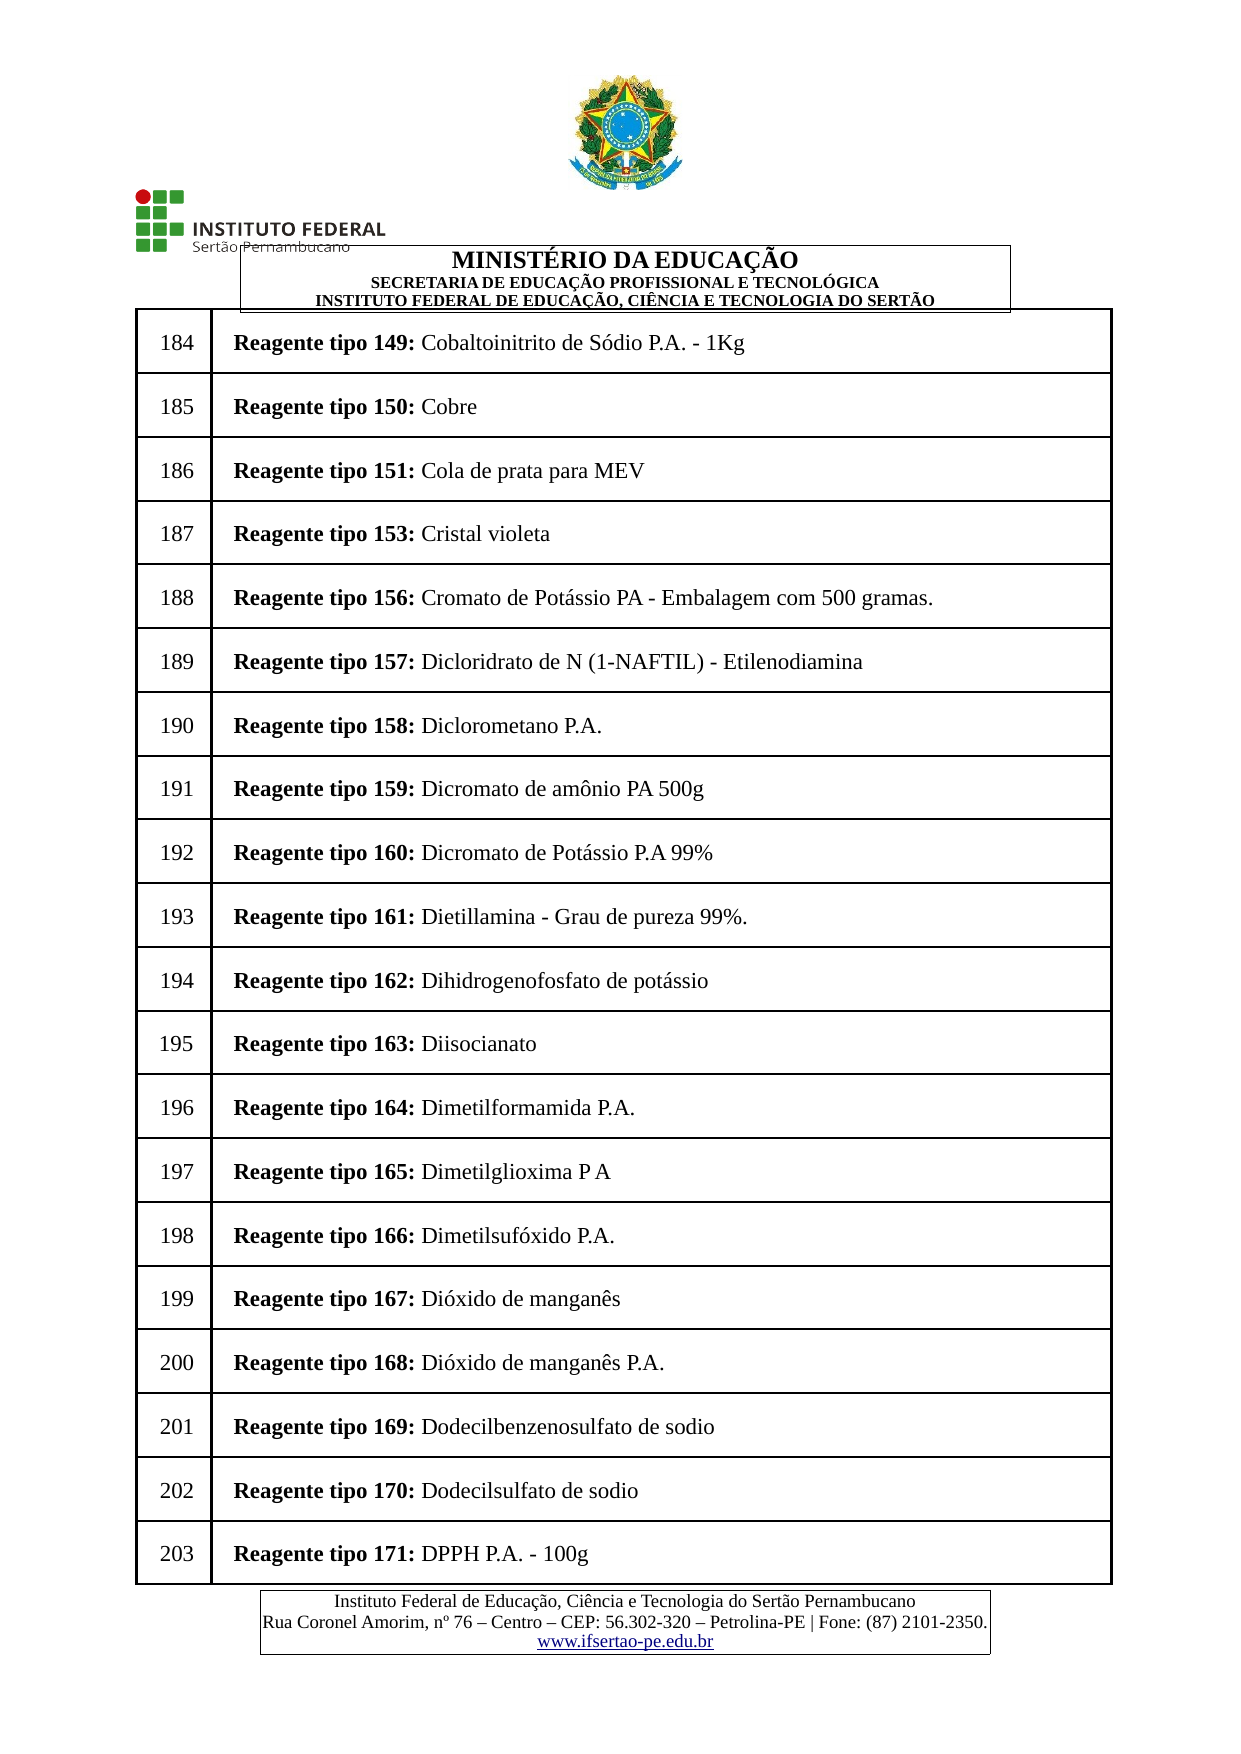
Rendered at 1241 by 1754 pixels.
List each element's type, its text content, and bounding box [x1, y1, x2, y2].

table_cell Reagente tipo 150: Cobre [213, 374, 1110, 436]
table_cell 194 [138, 948, 210, 1009]
table_cell Reagente tipo 149: Cobaltoinitrito de Sódio P.A. - 1Kg [213, 310, 1110, 372]
table_cell Reagente tipo 156: Cromato de Potássio PA - Embalagem com 500 gramas. [213, 565, 1110, 627]
table_cell 184 [138, 310, 210, 372]
table_cell Reagente tipo 164: Dimetilformamida P.A. [213, 1075, 1110, 1137]
table_cell 198 [138, 1203, 210, 1264]
table_cell 195 [138, 1012, 210, 1073]
table_cell Reagente tipo 158: Diclorometano P.A. [213, 693, 1110, 754]
table_cell 190 [138, 693, 210, 754]
table_cell Reagente tipo 168: Dióxido de manganês P.A. [213, 1330, 1110, 1392]
table_cell Reagente tipo 165: Dimetilglioxima P A [213, 1139, 1110, 1201]
table_cell 199 [138, 1267, 210, 1328]
table_cell Reagente tipo 153: Cristal violeta [213, 502, 1110, 563]
table_cell 192 [138, 820, 210, 882]
table_cell 187 [138, 502, 210, 563]
table_cell 202 [138, 1458, 210, 1519]
table_cell 196 [138, 1075, 210, 1137]
table_cell Reagente tipo 160: Dicromato de Potássio P.A 99% [213, 820, 1110, 882]
table_cell Reagente tipo 166: Dimetilsufóxido P.A. [213, 1203, 1110, 1264]
table_cell Reagente tipo 162: Dihidrogenofosfato de potássio [213, 948, 1110, 1009]
table_cell Reagente tipo 167: Dióxido de manganês [213, 1267, 1110, 1328]
table_cell 188 [138, 565, 210, 627]
table_cell 200 [138, 1330, 210, 1392]
table_cell 201 [138, 1394, 210, 1456]
table_cell Reagente tipo 170: Dodecilsulfato de sodio [213, 1458, 1110, 1519]
table_cell Reagente tipo 159: Dicromato de amônio PA 500g [213, 757, 1110, 818]
table_cell Reagente tipo 163: Diisocianato [213, 1012, 1110, 1073]
table_cell 203 [138, 1522, 210, 1583]
table_cell Reagente tipo 171: DPPH P.A. - 100g [213, 1522, 1110, 1583]
table_cell 197 [138, 1139, 210, 1201]
table_cell 189 [138, 629, 210, 691]
table_cell Reagente tipo 169: Dodecilbenzenosulfato de sodio [213, 1394, 1110, 1456]
picture [135, 189, 386, 252]
table_cell 191 [138, 757, 210, 818]
table_cell Reagente tipo 157: Dicloridrato de N (1-NAFTIL) - Etilenodiamina [213, 629, 1110, 691]
table_cell 186 [138, 438, 210, 499]
table_cell Reagente tipo 151: Cola de prata para MEV [213, 438, 1110, 499]
picture [568, 75, 683, 190]
table_cell Reagente tipo 161: Dietillamina - Grau de pureza 99%. [213, 884, 1110, 946]
table_cell 193 [138, 884, 210, 946]
table_cell 185 [138, 374, 210, 436]
